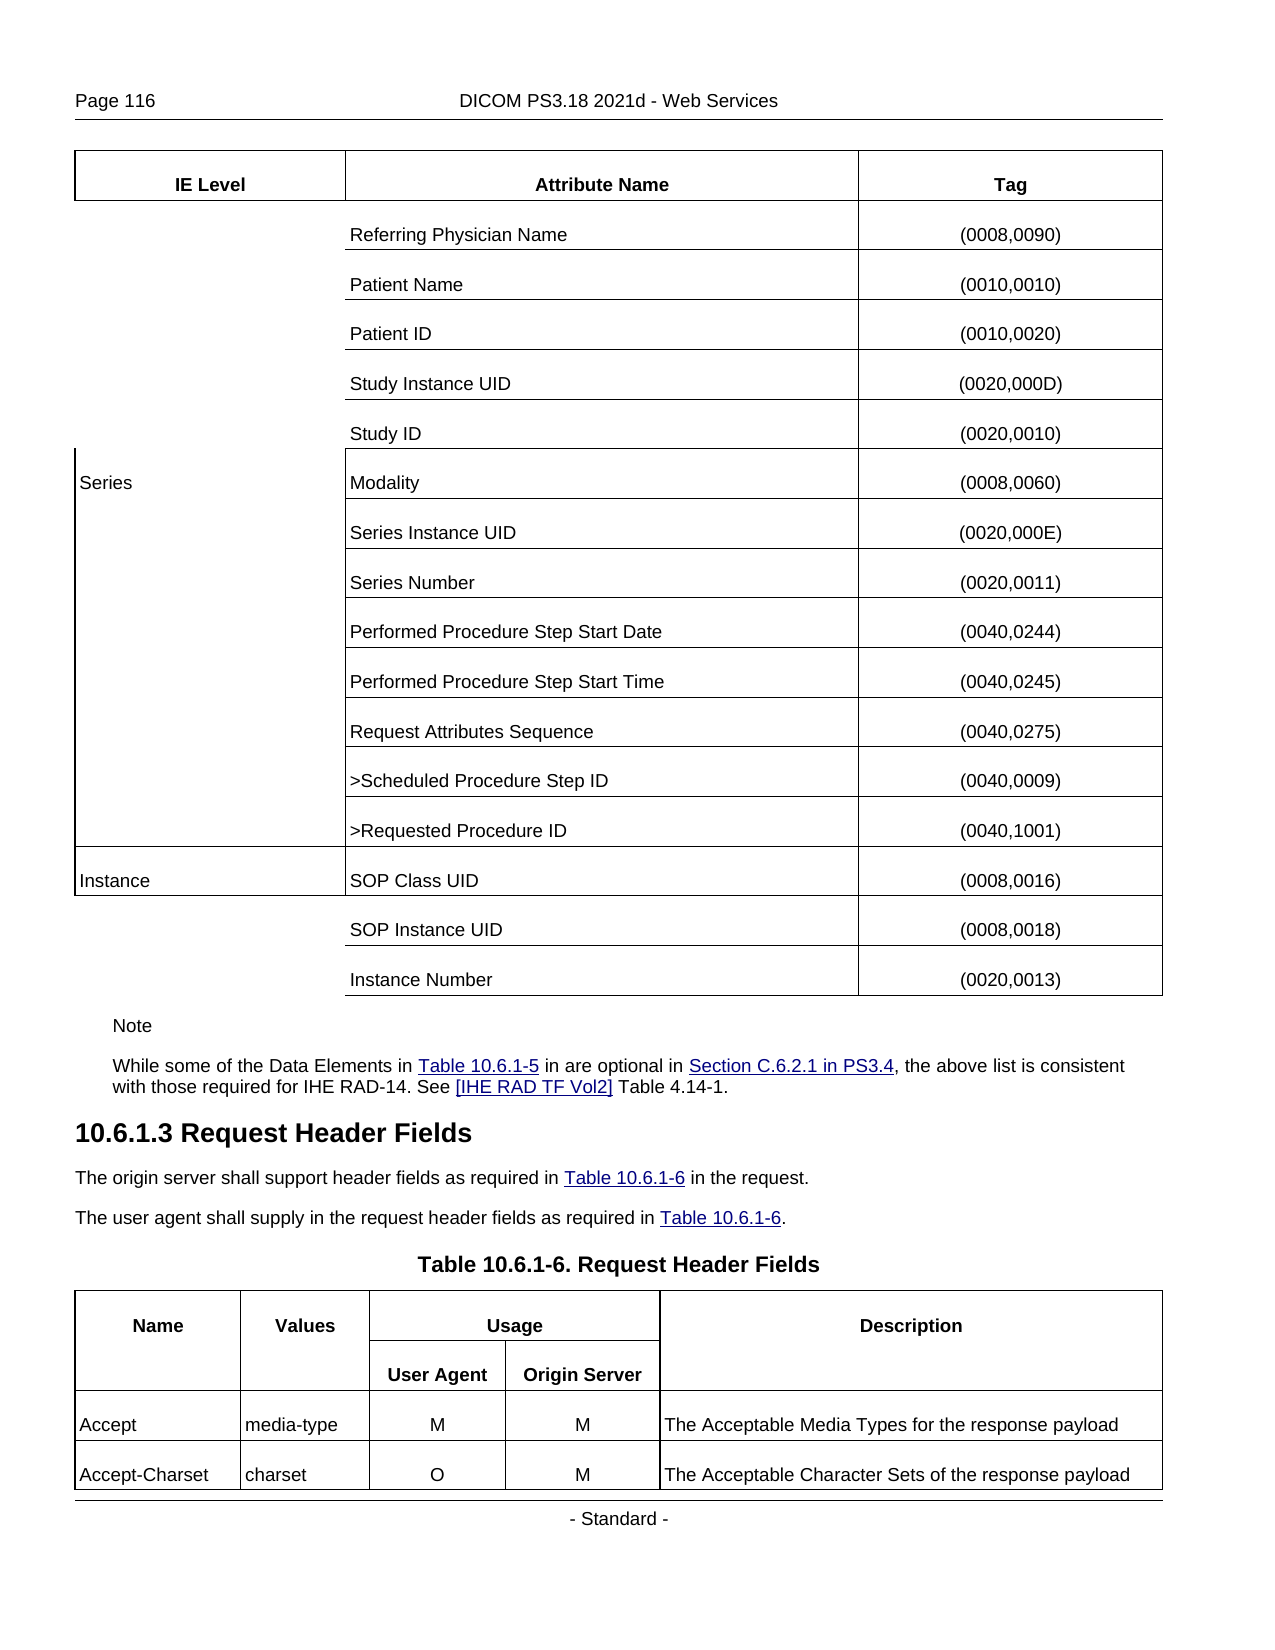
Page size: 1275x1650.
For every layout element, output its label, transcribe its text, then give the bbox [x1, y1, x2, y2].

table_header Usage [370, 1291, 659, 1340]
table_cell Series Instance UID [346, 499, 858, 547]
table_cell SOP Instance UID [345, 896, 858, 945]
table_cell Performed Procedure Step Start Time [346, 648, 858, 697]
table_cell (0040,1001) [859, 797, 1162, 846]
table_cell Request Attributes Sequence [346, 698, 858, 746]
table_cell Series [76, 448, 345, 846]
table_header Attribute Name [346, 151, 858, 200]
text The user agent shall supply in the request header fields as required in Table 10.6.1-6. [75, 1207, 1162, 1228]
table_header Name [76, 1291, 240, 1390]
table_cell Performed Procedure Step Start Date [346, 598, 858, 647]
table_header Description [661, 1291, 1162, 1390]
table_cell Referring Physician Name [345, 201, 858, 249]
table_cell (0010,0020) [859, 300, 1162, 349]
table_cell charset [241, 1441, 369, 1489]
table_cell Study Instance UID [345, 350, 858, 398]
table_cell (0020,000E) [859, 499, 1162, 547]
table_cell The Acceptable Media Types for the response payload [661, 1391, 1162, 1439]
table_header Values [241, 1291, 369, 1390]
text While some of the Data Elements in Table 10.6.1-5 in are optional in Section C.6.2.1 in PS3.4, the above list is consistent with those required for IHE RAD-14. See [IHE RAD TF Vol2] Table 4.14-1. [112, 1055, 1125, 1098]
table_cell Modality [346, 449, 858, 498]
table_cell Origin Server [506, 1341, 659, 1390]
table_cell (0020,0010) [859, 400, 1162, 448]
table_cell M [506, 1391, 659, 1439]
table_cell Study ID [345, 400, 858, 448]
table_cell (0020,0011) [859, 549, 1162, 597]
text 10.6.1.3 Request Header Fields [75, 1117, 1162, 1148]
table_cell >Requested Procedure ID [346, 797, 858, 846]
text Note [112, 1014, 1125, 1036]
table_cell (0008,0018) [859, 896, 1162, 945]
table_cell Accept-Charset [76, 1441, 240, 1489]
table_cell User Agent [370, 1341, 505, 1390]
table_header IE Level [76, 151, 345, 200]
table_cell Instance Number [345, 946, 858, 995]
text Table 10.6.1-6. Request Header Fields [75, 1251, 1162, 1277]
table_cell Accept [76, 1391, 240, 1439]
table_cell M [506, 1441, 659, 1489]
table_header Tag [859, 151, 1162, 200]
table_cell (0020,000D) [859, 350, 1162, 398]
table_cell media-type [241, 1391, 369, 1439]
table_cell Series Number [346, 549, 858, 597]
table_cell O [370, 1441, 505, 1489]
table_cell (0020,0013) [859, 946, 1162, 995]
table_cell Patient ID [345, 300, 858, 349]
table_cell Patient Name [345, 250, 858, 299]
table_cell >Scheduled Procedure Step ID [346, 747, 858, 796]
table_cell (0010,0010) [859, 250, 1162, 299]
table_cell (0040,0275) [859, 698, 1162, 746]
table_cell Instance [76, 847, 345, 895]
table_cell SOP Class UID [346, 847, 858, 895]
table_cell M [370, 1391, 505, 1439]
table_cell The Acceptable Character Sets of the response payload [661, 1441, 1162, 1489]
table_cell (0008,0060) [859, 449, 1162, 498]
table_cell (0040,0245) [859, 648, 1162, 697]
table_cell (0008,0090) [859, 201, 1162, 249]
table_cell (0040,0009) [859, 747, 1162, 796]
text The origin server shall support header fields as required in Table 10.6.1-6 in the request. [75, 1167, 1162, 1188]
table_cell (0040,0244) [859, 598, 1162, 647]
table_cell (0008,0016) [859, 847, 1162, 895]
